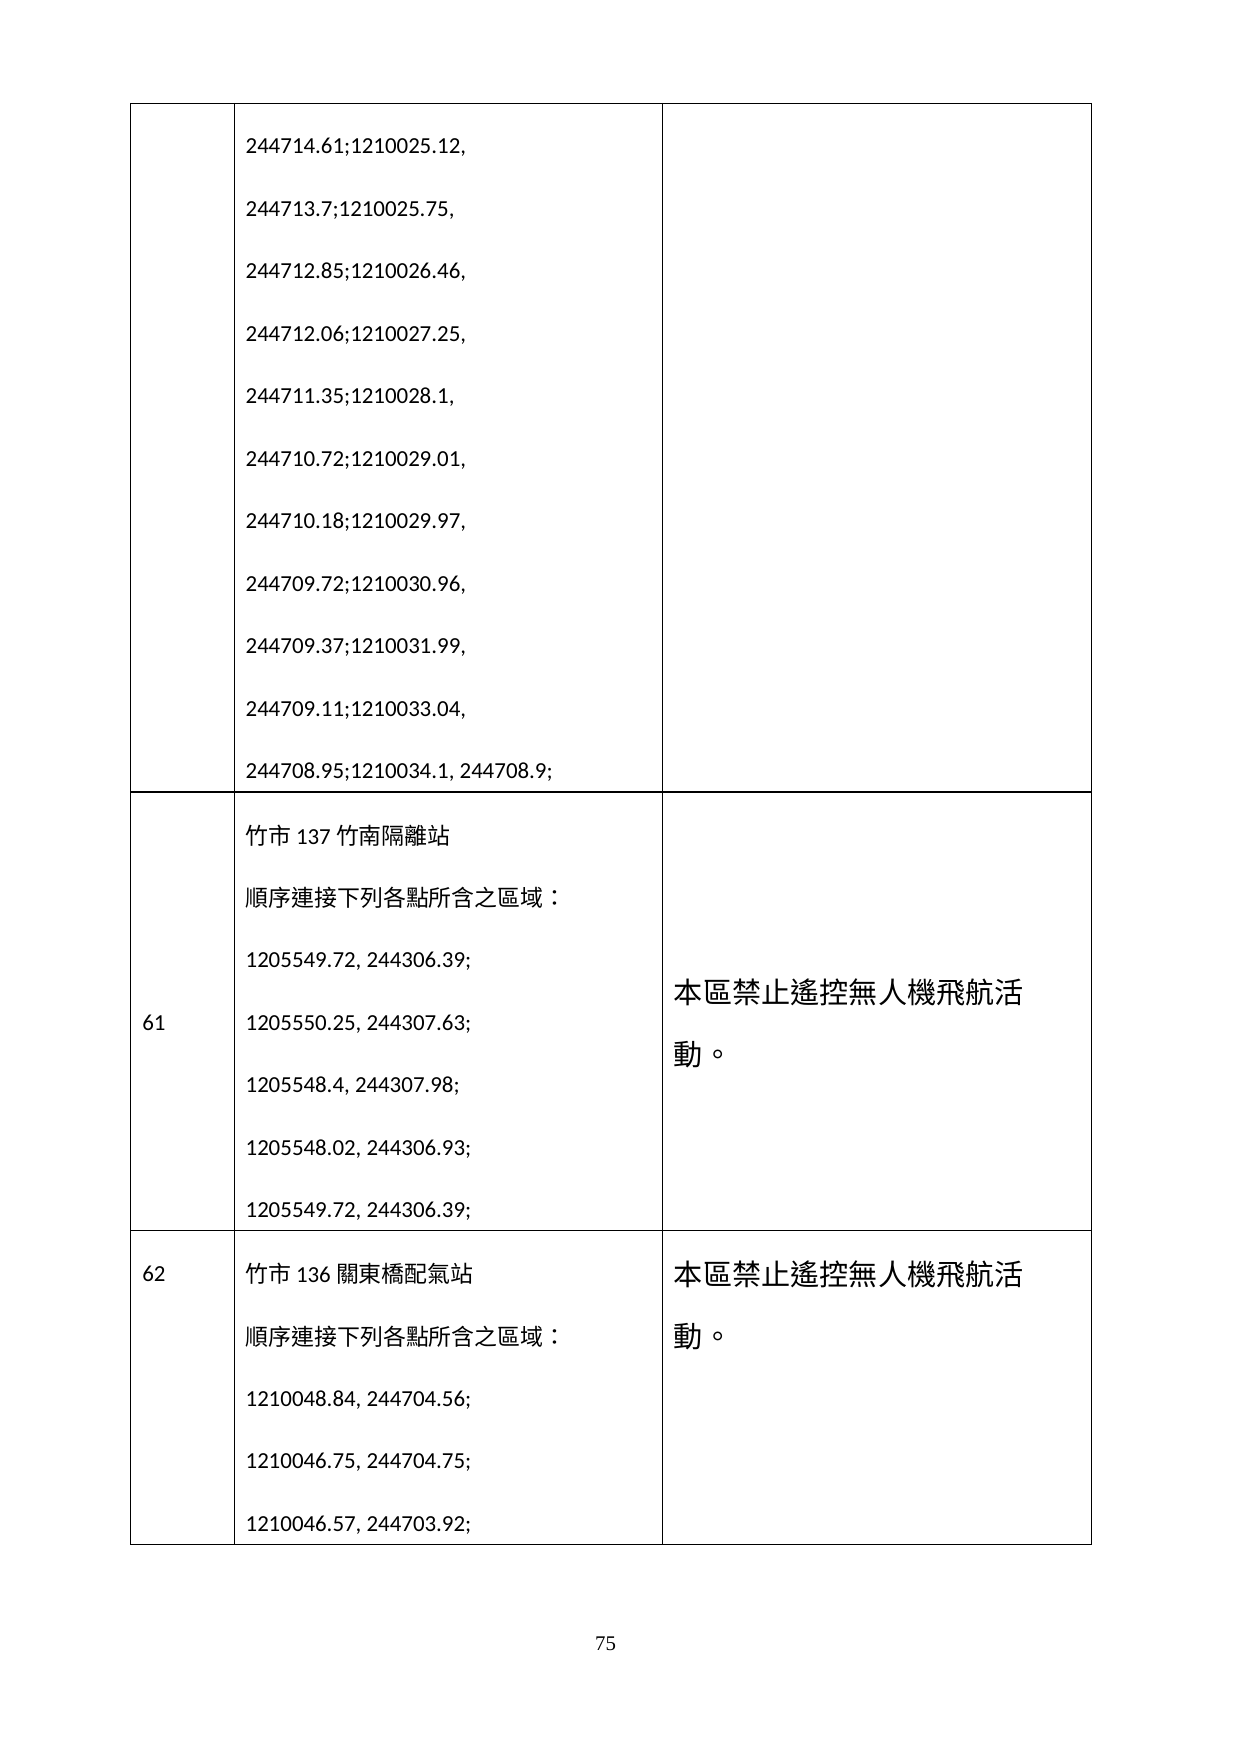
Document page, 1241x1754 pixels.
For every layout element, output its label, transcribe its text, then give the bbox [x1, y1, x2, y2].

table_cell 61 [131, 793, 234, 1230]
table_cell [663, 104, 1091, 791]
table_cell 竹市136 關東橋配氣站 順序連接下列各點所含之區域： 1210048.84, 244704.56; 1210046.75, 244704.75; 1210046.57, 244703.92; [235, 1231, 662, 1543]
table_cell 62 [131, 1231, 234, 1543]
table_cell 本區禁止遙控無人機飛航活動。 [663, 1231, 1091, 1543]
table_cell 本區禁止遙控無人機飛航活動。 [663, 793, 1091, 1230]
table_cell 244714.61;1210025.12, 244713.7;1210025.75, 244712.85;1210026.46, 244712.06;1210027.25, 244711.35;1210028.1, 244710.72;1210029.01, 244710.18;1210029.97, 244709.72;1210030.96, 244709.37;1210031.99, 244709.11;1210033.04, 244708.95;1210034.1, 244708.9; [235, 104, 662, 791]
table_cell [131, 104, 234, 791]
table_cell 竹市137 竹南隔離站 順序連接下列各點所含之區域： 1205549.72, 244306.39; 1205550.25, 244307.63; 1205548.4, 244307.98; 1205548.02, 244306.93; 1205549.72, 244306.39; [235, 793, 662, 1230]
